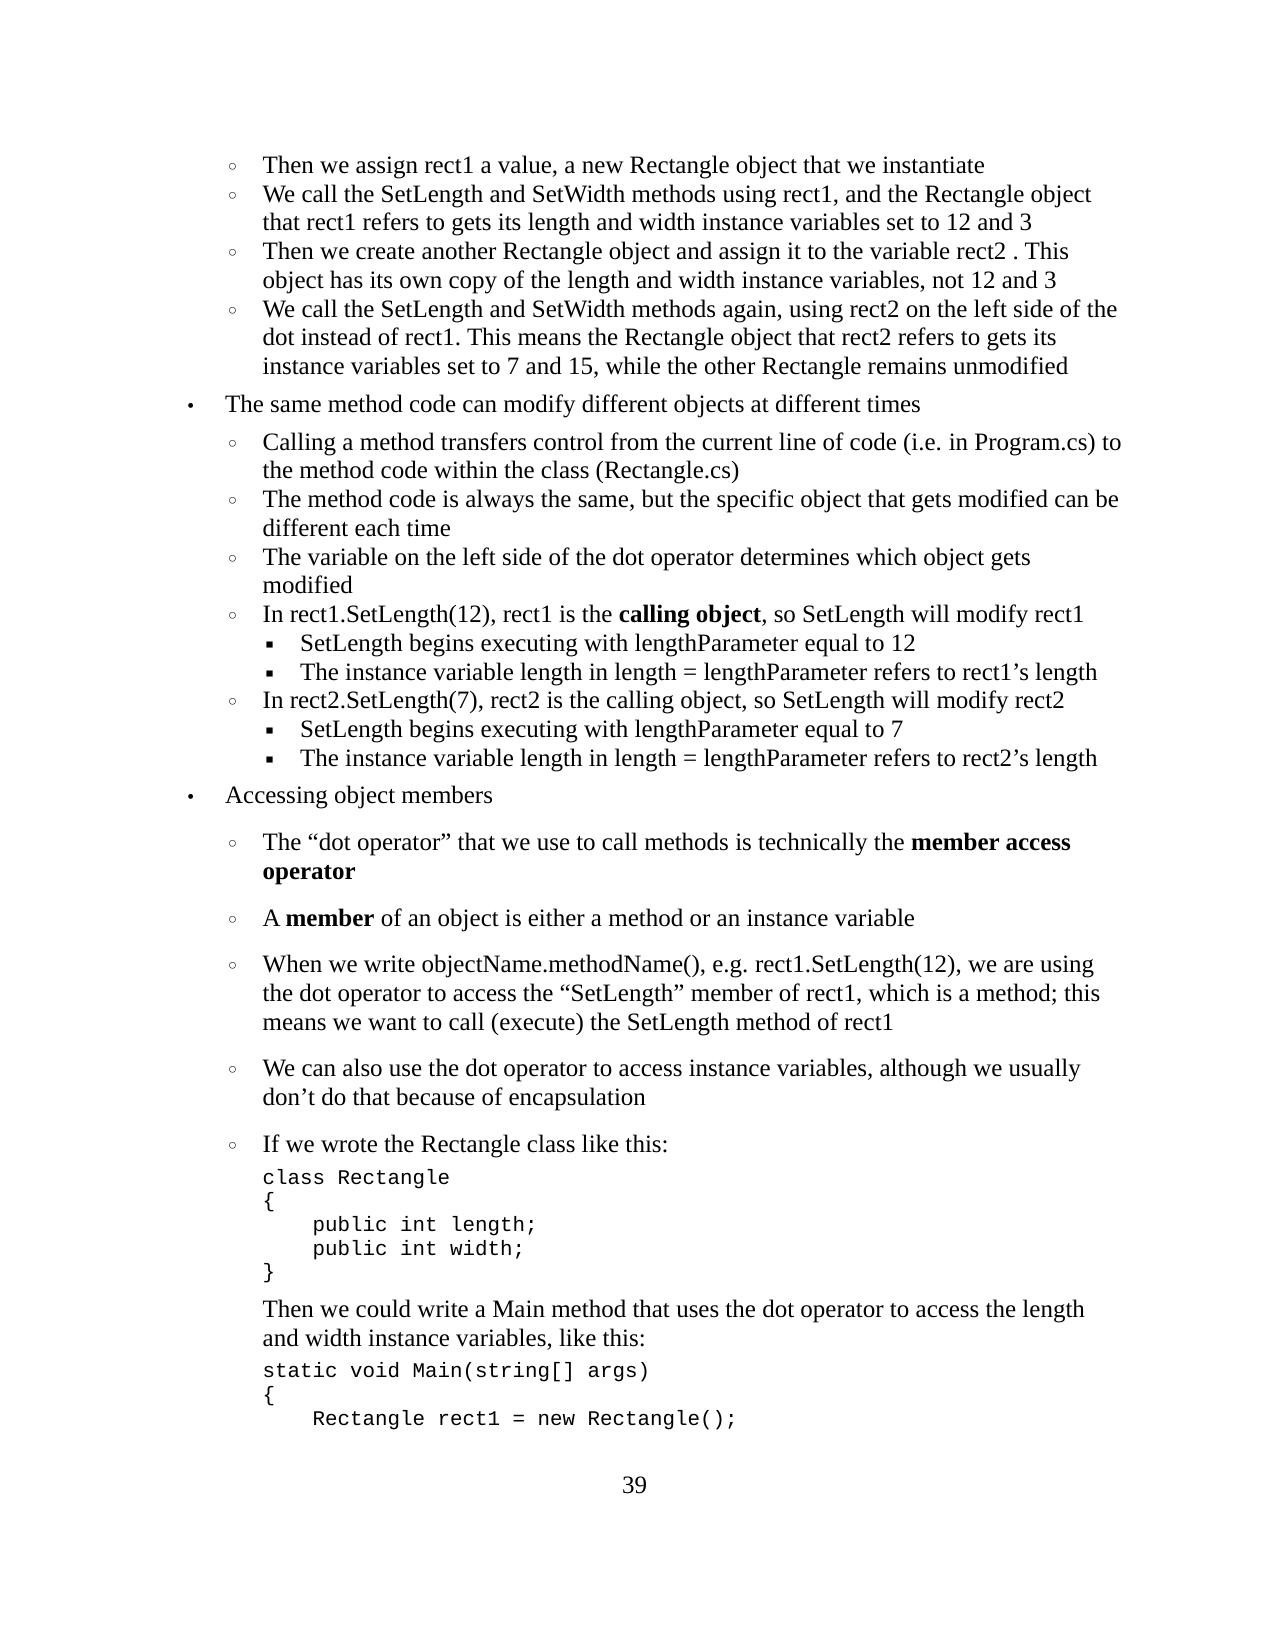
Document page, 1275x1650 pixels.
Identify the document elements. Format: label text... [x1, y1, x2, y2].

list SetLength begins executing with lengthParameter equal to 12 [262, 628, 1125, 657]
list The same method code can modify different objects at different times [187, 389, 1125, 418]
list When we write objectName.methodName(), e.g. rect1.SetLength(12), we are using the dot operator to access the “SetLength” member of rect1, which is a method; this means we want to call (execute) the SetLength method of rect1 [225, 949, 1125, 1036]
list Then we create another Rectangle object and assign it to the variable rect2 . This object has its own copy of the length and width instance variables, not 12 and 3 [225, 236, 1125, 294]
list Then we could write a Main method that uses the dot operator to access the length and width instance variables, like this: [225, 1294, 1125, 1351]
list The instance variable length in length = lengthParameter refers to rect1’s length [262, 657, 1125, 685]
list In rect1.SetLength(12), rect1 is the calling object, so SetLength will modify rect1 [225, 599, 1125, 628]
list { [225, 1190, 1125, 1214]
list The method code is always the same, but the specific object that gets modified can be different each time [225, 484, 1125, 542]
list If we wrote the Rectangle class like this: [225, 1129, 1125, 1158]
list The “dot operator” that we use to call methods is technically the member access operator [225, 827, 1125, 885]
list We can also use the dot operator to access instance variables, although we usually don’t do that because of encapsulation [225, 1053, 1125, 1111]
list } [225, 1261, 1125, 1285]
list Then we assign rect1 a value, a new Rectangle object that we instantiate [225, 150, 1125, 179]
list A member of an object is either a method or an instance variable [225, 903, 1125, 931]
list The variable on the left side of the dot operator determines which object gets modified [225, 542, 1125, 599]
list { [225, 1384, 1125, 1408]
list class Rectangle [225, 1167, 1125, 1190]
list SetLength begins executing with lengthParameter equal to 7 [262, 714, 1125, 743]
list The instance variable length in length = lengthParameter refers to rect2’s length [262, 743, 1125, 772]
list public int length; [225, 1214, 1125, 1238]
list We call the SetLength and SetWidth methods again, using rect2 on the left side of the dot instead of rect1. This means the Rectangle object that rect2 refers to gets its instance variables set to 7 and 15, while the other Rectangle remains unmodified [225, 294, 1125, 380]
list We call the SetLength and SetWidth methods using rect1, and the Rectangle object that rect1 refers to gets its length and width instance variables set to 12 and 3 [225, 179, 1125, 236]
list Accessing object members [187, 781, 1125, 809]
list public int width; [225, 1238, 1125, 1261]
list Calling a method transfers control from the current line of code (i.e. in Program.cs) to the method code within the class (Rectangle.cs) [225, 427, 1125, 484]
list In rect2.SetLength(7), rect2 is the calling object, so SetLength will modify rect2 [225, 685, 1125, 714]
list static void Main(string[] args) [225, 1360, 1125, 1384]
list Rectangle rect1 = new Rectangle(); [225, 1408, 1125, 1431]
